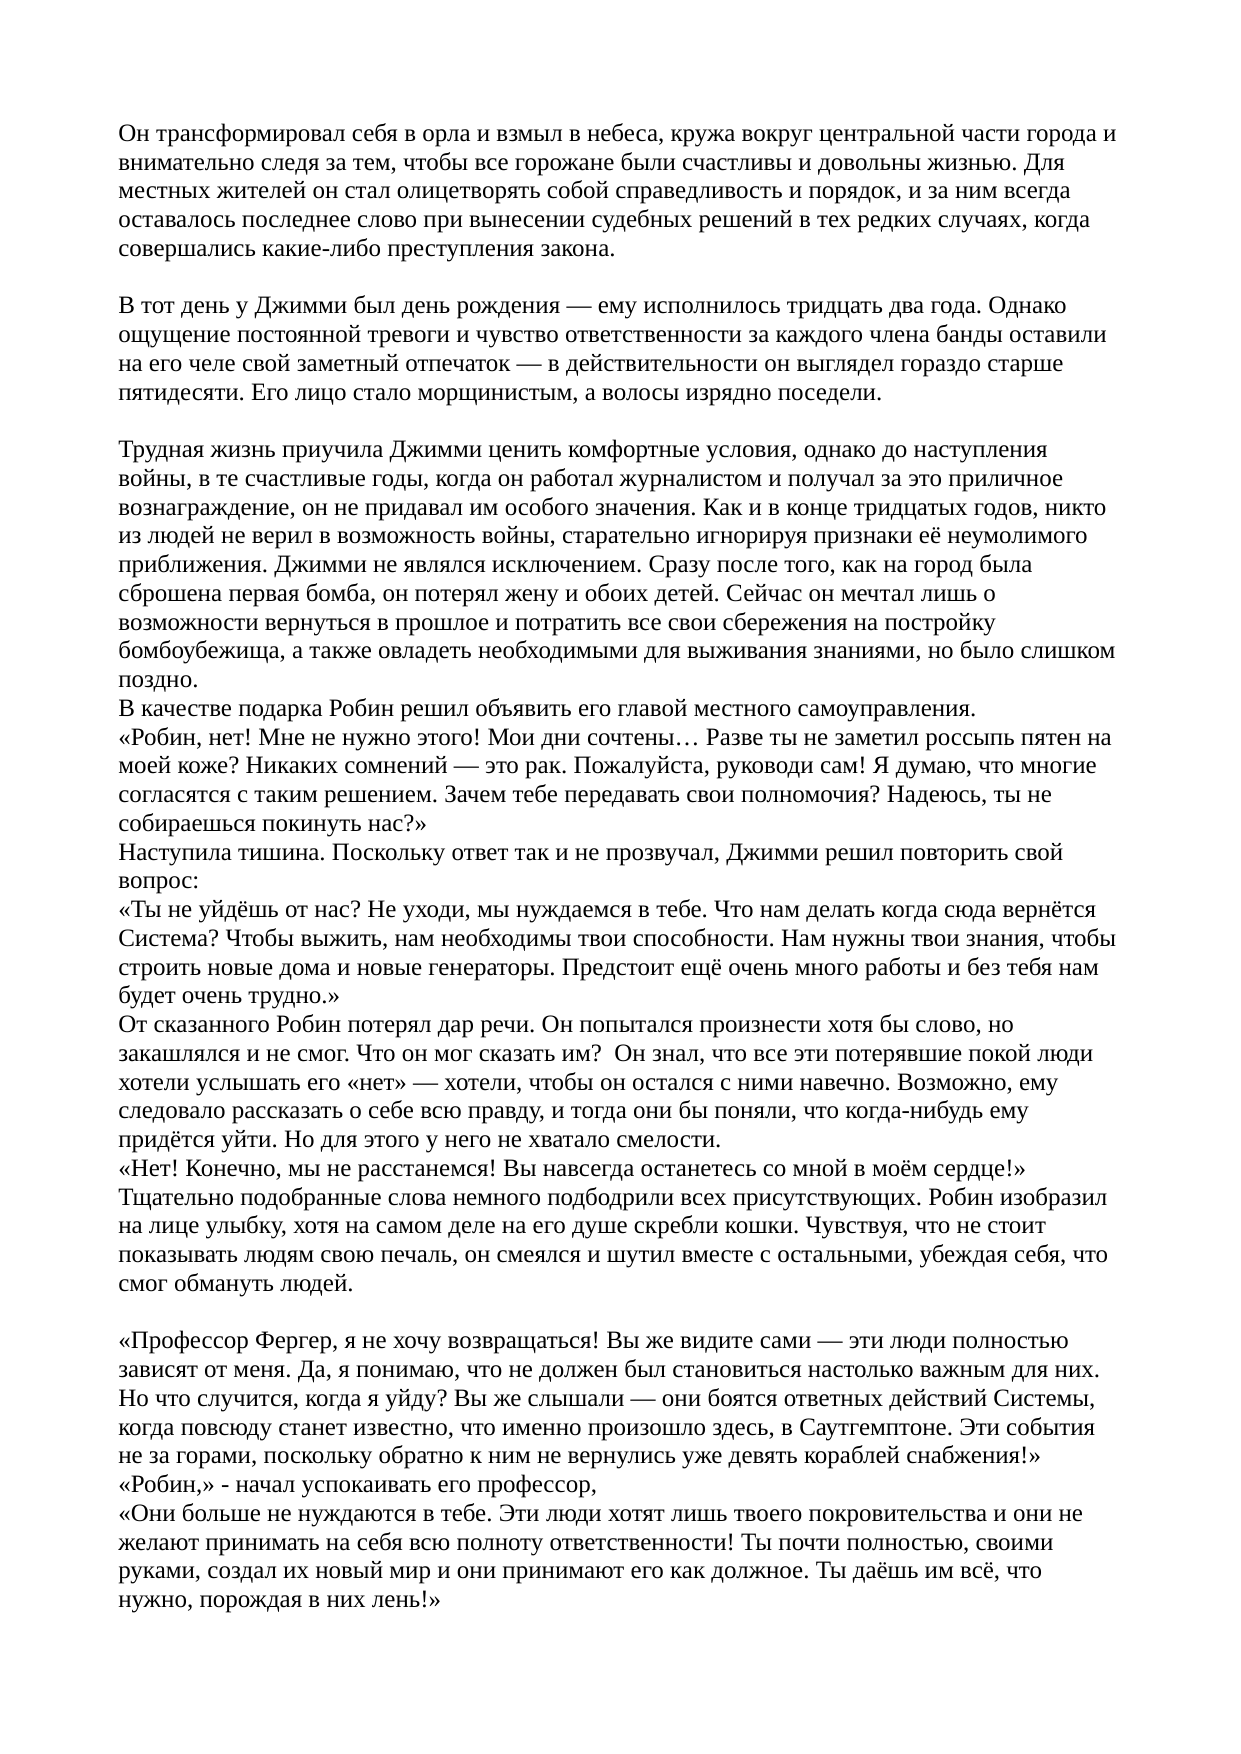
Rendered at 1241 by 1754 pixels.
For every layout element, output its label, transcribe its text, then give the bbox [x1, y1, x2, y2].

text Наступила тишина. Поскольку ответ так и не прозвучал, Джимми решил повторить свой вопрос: [118, 837, 1122, 894]
text В тот день у Джимми был день рождения — ему исполнилось тридцать два года. Однако ощущение постоянной тревоги и чувство ответственности за каждого члена банды оставили на его челе свой заметный отпечаток — в действительности он выглядел гораздо старше пятидесяти. Его лицо стало морщинистым, а волосы изрядно поседели. [118, 291, 1122, 406]
text От сказанного Робин потерял дар речи. Он попытался произнести хотя бы слово, но закашлялся и не смог. Что он мог сказать им? Он знал, что все эти потерявшие покой люди хотели услышать его «нет» — хотели, чтобы он остался с ними навечно. Возможно, ему следовало рассказать о себе всю правду, и тогда они бы поняли, что когда-нибудь ему придётся уйти. Но для этого у него не хватало смелости. [118, 1009, 1122, 1153]
text «Профессор Фергер, я не хочу возвращаться! Вы же видите сами — эти люди полностью зависят от меня. Да, я понимаю, что не должен был становиться настолько важным для них. Но что случится, когда я уйду? Вы же слышали — они боятся ответных действий Системы, когда повсюду станет известно, что именно произошло здесь, в Саутгемптоне. Эти события не за горами, поскольку обратно к ним не вернулись уже девять кораблей снабжения!» [118, 1326, 1122, 1469]
text Он трансформировал себя в орла и взмыл в небеса, кружа вокруг центральной части города и внимательно следя за тем, чтобы все горожане были счастливы и довольны жизнью. Для местных жителей он стал олицетворять собой справедливость и порядок, и за ним всегда оставалось последнее слово при вынесении судебных решений в тех редких случаях, когда совершались какие-либо преступления закона. [118, 118, 1122, 262]
text Тщательно подобранные слова немного подбодрили всех присутствующих. Робин изобразил на лице улыбку, хотя на самом деле на его душе скребли кошки. Чувствуя, что не стоит показывать людям свою печаль, он смеялся и шутил вместе с остальными, убеждая себя, что смог обмануть людей. [118, 1182, 1122, 1297]
text «Они больше не нуждаются в тебе. Эти люди хотят лишь твоего покровительства и они не желают принимать на себя всю полноту ответственности! Ты почти полностью, своими руками, создал их новый мир и они принимают его как должное. Ты даёшь им всё, что нужно, порождая в них лень!» [118, 1498, 1122, 1613]
text «Ты не уйдёшь от нас? Не уходи, мы нуждаемся в тебе. Что нам делать когда сюда вернётся Система? Чтобы выжить, нам необходимы твои способности. Нам нужны твои знания, чтобы строить новые дома и новые генераторы. Предстоит ещё очень много работы и без тебя нам будет очень трудно.» [118, 894, 1122, 1009]
text Трудная жизнь приучила Джимми ценить комфортные условия, однако до наступления войны, в те счастливые годы, когда он работал журналистом и получал за это приличное вознаграждение, он не придавал им особого значения. Как и в конце тридцатых годов, никто из людей не верил в возможность войны, старательно игнорируя признаки её неумолимого приближения. Джимми не являлся исключением. Сразу после того, как на город была сброшена первая бомба, он потерял жену и обоих детей. Сейчас он мечтал лишь о возможности вернуться в прошлое и потратить все свои сбережения на постройку бомбоубежища, а также овладеть необходимыми для выживания знаниями, но было слишком поздно. [118, 434, 1122, 693]
text «Робин, нет! Мне не нужно этого! Мои дни сочтены… Разве ты не заметил россыпь пятен на моей коже? Никаких сомнений — это рак. Пожалуйста, руководи сам! Я думаю, что многие согласятся с таким решением. Зачем тебе передавать свои полномочия? Надеюсь, ты не собираешься покинуть нас?» [118, 722, 1122, 837]
text «Робин,» - начал успокаивать его профессор, [118, 1469, 1122, 1498]
text «Нет! Конечно, мы не расстанемся! Вы навсегда останетесь со мной в моём сердце!» [118, 1153, 1122, 1182]
text В качестве подарка Робин решил объявить его главой местного самоуправления. [118, 693, 1122, 722]
